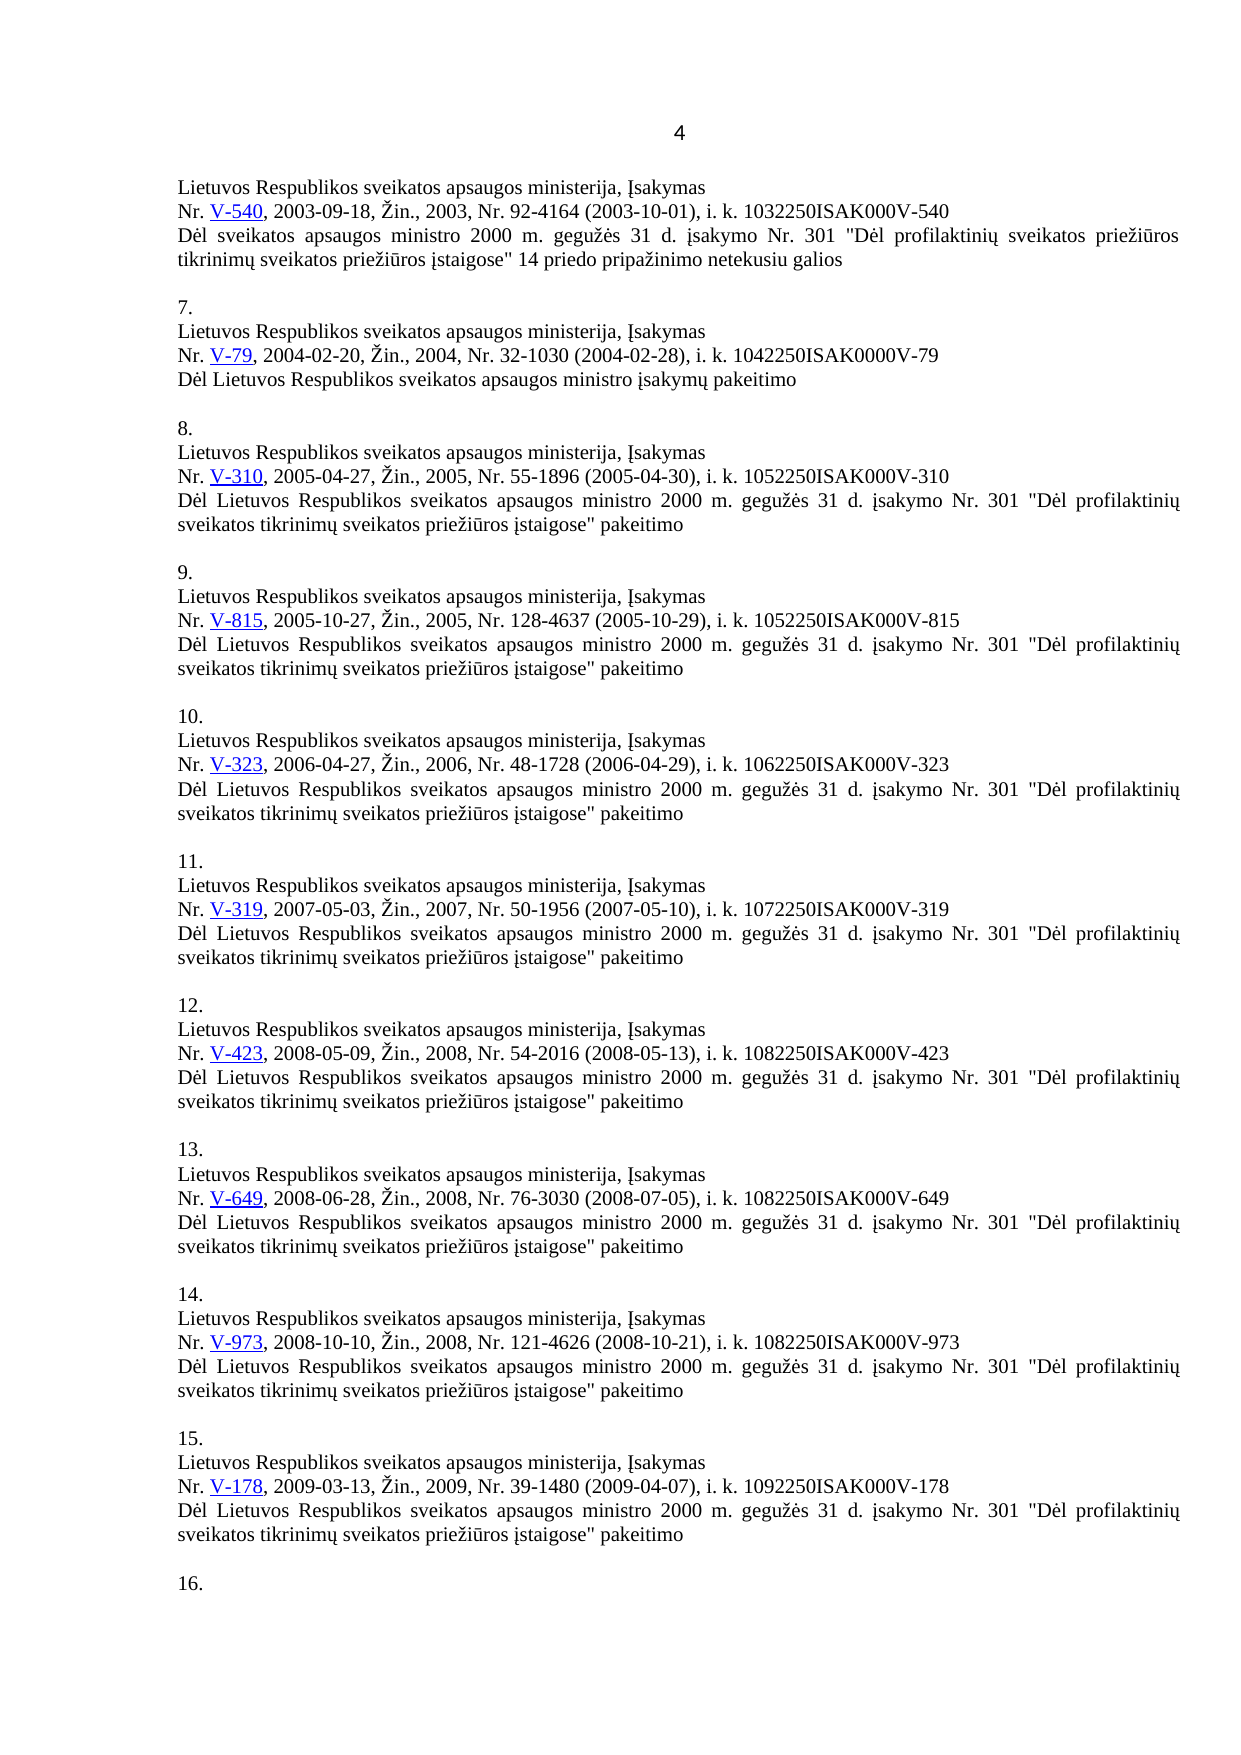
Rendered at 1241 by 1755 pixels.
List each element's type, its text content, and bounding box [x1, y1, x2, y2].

text Dėl Lietuvos Respublikos sveikatos apsaugos ministro 2000 m. gegužės 31 d. įsakymo Nr. 301 "Dėl profilaktinių sveikatos tikrinimų sveikatos priežiūros įstaigose" pakeitimo [177, 921, 1181, 969]
text Dėl Lietuvos Respublikos sveikatos apsaugos ministro 2000 m. gegužės 31 d. įsakymo Nr. 301 "Dėl profilaktinių sveikatos tikrinimų sveikatos priežiūros įstaigose" pakeitimo [177, 776, 1181, 824]
text 16. [177, 1571, 1181, 1594]
text Nr. V-423, 2008-05-09, Žin., 2008, Nr. 54-2016 (2008-05-13), i. k. 1082250ISAK000V-423 [177, 1041, 1181, 1065]
text Lietuvos Respublikos sveikatos apsaugos ministerija, Įsakymas [177, 1306, 1181, 1330]
text Lietuvos Respublikos sveikatos apsaugos ministerija, Įsakymas [177, 1161, 1181, 1186]
text Lietuvos Respublikos sveikatos apsaugos ministerija, Įsakymas [177, 584, 1181, 608]
text Dėl Lietuvos Respublikos sveikatos apsaugos ministro 2000 m. gegužės 31 d. įsakymo Nr. 301 "Dėl profilaktinių sveikatos tikrinimų sveikatos priežiūros įstaigose" pakeitimo [177, 1209, 1181, 1258]
text 13. [177, 1137, 1181, 1161]
text Lietuvos Respublikos sveikatos apsaugos ministerija, Įsakymas [177, 175, 1181, 199]
text Nr. V-540, 2003-09-18, Žin., 2003, Nr. 92-4164 (2003-10-01), i. k. 1032250ISAK000V-540 [177, 199, 1181, 223]
text Nr. V-323, 2006-04-27, Žin., 2006, Nr. 48-1728 (2006-04-29), i. k. 1062250ISAK000V-323 [177, 752, 1181, 776]
text Dėl Lietuvos Respublikos sveikatos apsaugos ministro 2000 m. gegužės 31 d. įsakymo Nr. 301 "Dėl profilaktinių sveikatos tikrinimų sveikatos priežiūros įstaigose" pakeitimo [177, 1498, 1181, 1546]
text Nr. V-973, 2008-10-10, Žin., 2008, Nr. 121-4626 (2008-10-21), i. k. 1082250ISAK000V-973 [177, 1330, 1181, 1354]
text Lietuvos Respublikos sveikatos apsaugos ministerija, Įsakymas [177, 873, 1181, 897]
text Nr. V-310, 2005-04-27, Žin., 2005, Nr. 55-1896 (2005-04-30), i. k. 1052250ISAK000V-310 [177, 464, 1181, 488]
text Lietuvos Respublikos sveikatos apsaugos ministerija, Įsakymas [177, 1450, 1181, 1474]
text Nr. V-79, 2004-02-20, Žin., 2004, Nr. 32-1030 (2004-02-28), i. k. 1042250ISAK0000V-79 [177, 343, 1181, 367]
text Dėl Lietuvos Respublikos sveikatos apsaugos ministro įsakymų pakeitimo [177, 367, 1181, 391]
text Nr. V-319, 2007-05-03, Žin., 2007, Nr. 50-1956 (2007-05-10), i. k. 1072250ISAK000V-319 [177, 897, 1181, 921]
text Nr. V-815, 2005-10-27, Žin., 2005, Nr. 128-4637 (2005-10-29), i. k. 1052250ISAK000V-815 [177, 608, 1181, 632]
text 11. [177, 849, 1181, 873]
text Dėl Lietuvos Respublikos sveikatos apsaugos ministro 2000 m. gegužės 31 d. įsakymo Nr. 301 "Dėl profilaktinių sveikatos tikrinimų sveikatos priežiūros įstaigose" pakeitimo [177, 488, 1181, 536]
text 9. [177, 560, 1181, 584]
text Lietuvos Respublikos sveikatos apsaugos ministerija, Įsakymas [177, 1017, 1181, 1041]
text Dėl Lietuvos Respublikos sveikatos apsaugos ministro 2000 m. gegužės 31 d. įsakymo Nr. 301 "Dėl profilaktinių sveikatos tikrinimų sveikatos priežiūros įstaigose" pakeitimo [177, 1354, 1181, 1402]
text 10. [177, 704, 1181, 728]
text Nr. V-649, 2008-06-28, Žin., 2008, Nr. 76-3030 (2008-07-05), i. k. 1082250ISAK000V-649 [177, 1186, 1181, 1209]
text 15. [177, 1426, 1181, 1450]
text Lietuvos Respublikos sveikatos apsaugos ministerija, Įsakymas [177, 728, 1181, 752]
text 12. [177, 993, 1181, 1017]
text Lietuvos Respublikos sveikatos apsaugos ministerija, Įsakymas [177, 319, 1181, 343]
text Dėl Lietuvos Respublikos sveikatos apsaugos ministro 2000 m. gegužės 31 d. įsakymo Nr. 301 "Dėl profilaktinių sveikatos tikrinimų sveikatos priežiūros įstaigose" pakeitimo [177, 632, 1181, 680]
text Nr. V-178, 2009-03-13, Žin., 2009, Nr. 39-1480 (2009-04-07), i. k. 1092250ISAK000V-178 [177, 1474, 1181, 1498]
text 7. [177, 295, 1181, 319]
text Lietuvos Respublikos sveikatos apsaugos ministerija, Įsakymas [177, 439, 1181, 464]
text Dėl Lietuvos Respublikos sveikatos apsaugos ministro 2000 m. gegužės 31 d. įsakymo Nr. 301 "Dėl profilaktinių sveikatos tikrinimų sveikatos priežiūros įstaigose" pakeitimo [177, 1065, 1181, 1113]
text 8. [177, 416, 1181, 439]
text Dėl sveikatos apsaugos ministro 2000 m. gegužės 31 d. įsakymo Nr. 301 "Dėl profilaktinių sveikatos priežiūros tikrinimų sveikatos priežiūros įstaigose" 14 priedo pripažinimo netekusiu galios [177, 223, 1181, 271]
text 14. [177, 1282, 1181, 1306]
